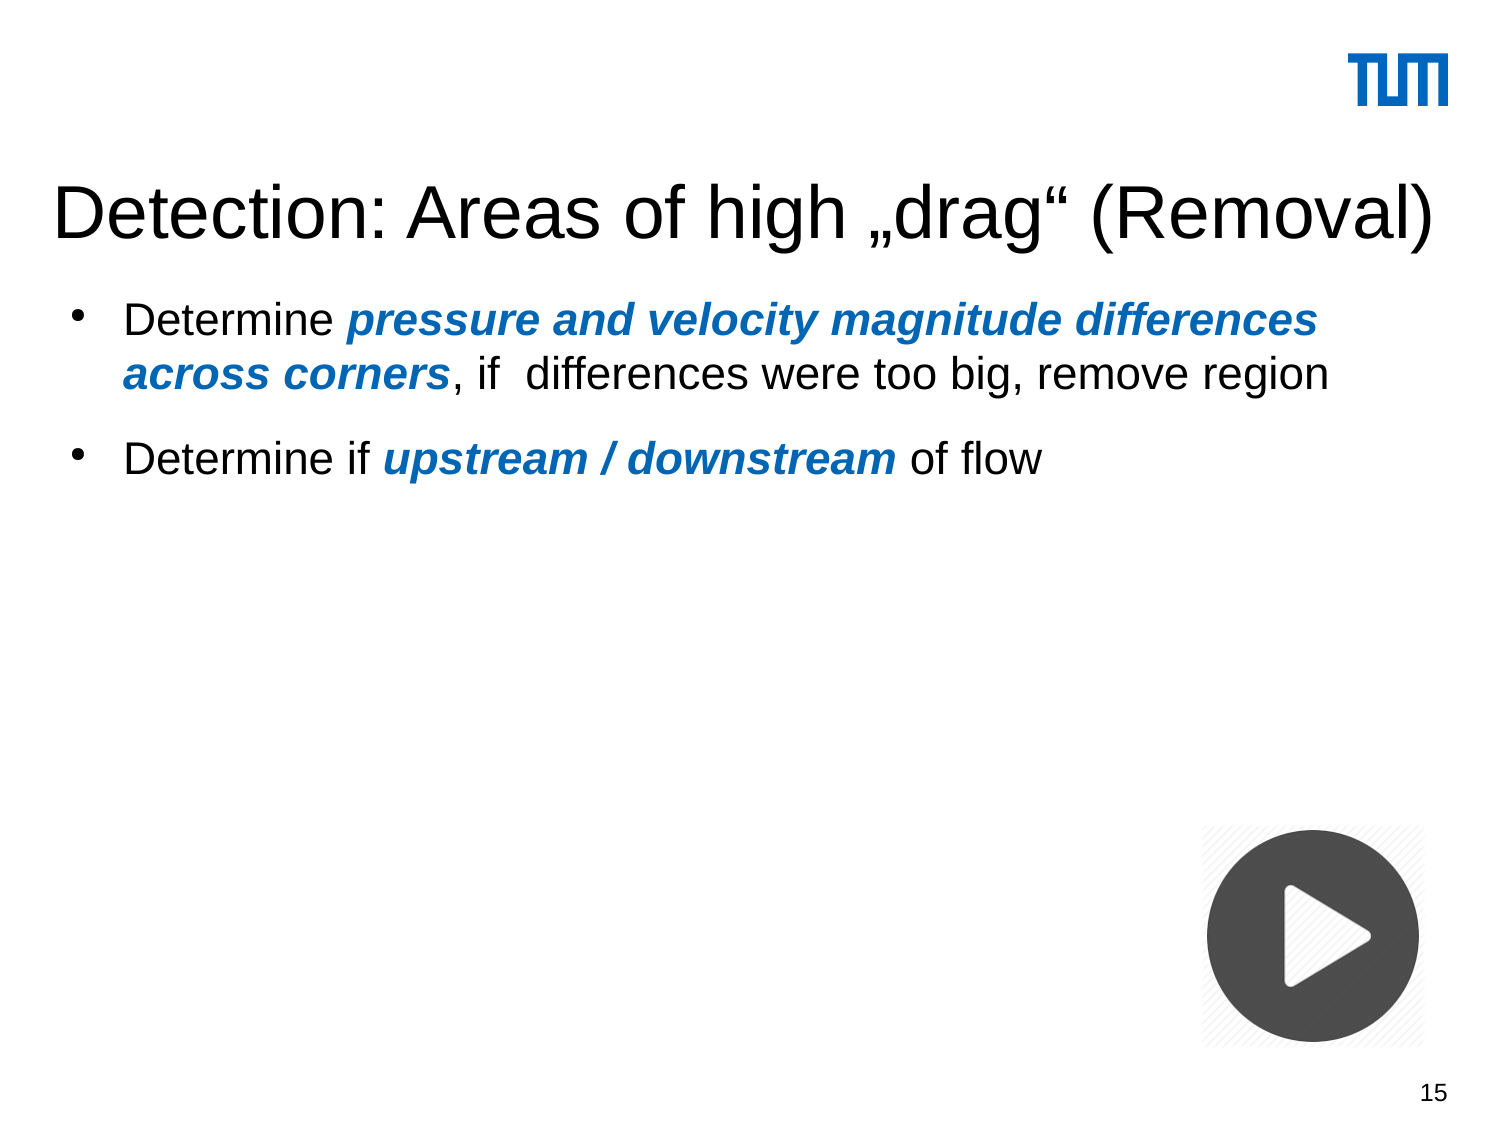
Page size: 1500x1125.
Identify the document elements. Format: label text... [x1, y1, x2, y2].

title Detection: Areas of high „drag“ (Removal) [52, 163, 1449, 231]
picture [1200, 823, 1426, 1049]
slide_number [1111, 1061, 1448, 1122]
list Determine pressure and velocity magnitude differences across corners, if differences were too big, remove region Determine if upstream / downstream of flow [52, 289, 1449, 1060]
